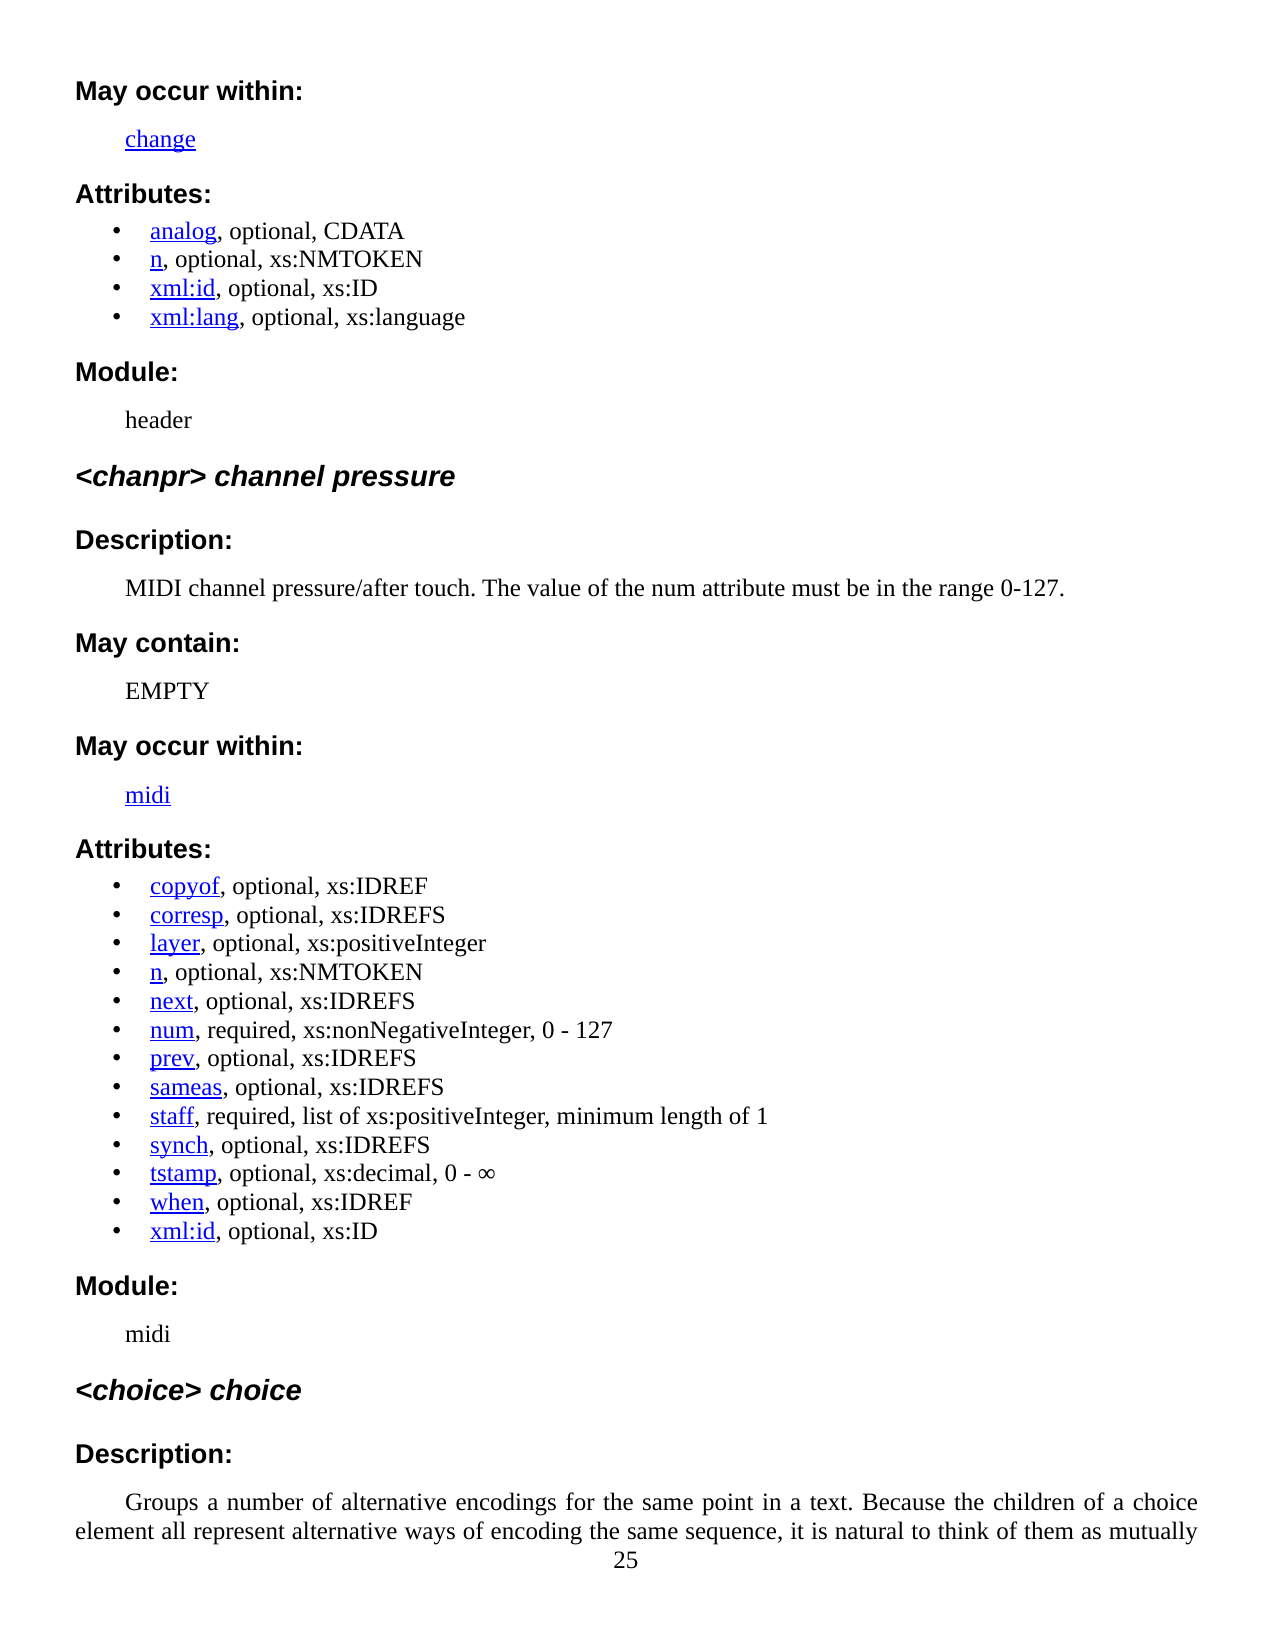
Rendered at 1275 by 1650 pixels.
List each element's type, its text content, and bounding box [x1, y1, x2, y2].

list next, optional, xs:IDREFS [112, 986, 1200, 1015]
subtitle May occur within: [75, 730, 1200, 761]
list xml:lang, optional, xs:language [112, 302, 1200, 331]
list staff, required, list of xs:positiveInteger, minimum length of 1 [112, 1101, 1200, 1130]
subtitle Module: [75, 356, 1200, 387]
list corresp, optional, xs:IDREFS [112, 900, 1200, 928]
list tstamp, optional, xs:decimal, 0 - ∞ [112, 1158, 1200, 1187]
list when, optional, xs:IDREF [112, 1187, 1200, 1216]
subtitle Module: [75, 1270, 1200, 1301]
subtitle Description: [75, 1438, 1200, 1469]
list synch, optional, xs:IDREFS [112, 1130, 1200, 1158]
list prev, optional, xs:IDREFS [112, 1043, 1200, 1072]
subtitle Attributes: [75, 178, 1200, 209]
text midi [75, 780, 1200, 808]
list num, required, xs:nonNegativeInteger, 0 - 127 [112, 1015, 1200, 1043]
text EMPTY [75, 676, 1200, 705]
list n, optional, xs:NMTOKEN [112, 957, 1200, 986]
list xml:id, optional, xs:ID [112, 1216, 1200, 1245]
text header [75, 405, 1200, 434]
text midi [75, 1319, 1200, 1348]
list sameas, optional, xs:IDREFS [112, 1072, 1200, 1101]
text MIDI channel pressure/after touch. The value of the num attribute must be in the range 0-127. [75, 573, 1200, 602]
text Groups a number of alternative encodings for the same point in a text. Because the children of a choice element all represent alternative ways of encoding the same sequence, it is natural to think of them as mutually [75, 1487, 1200, 1545]
subtitle May occur within: [75, 75, 1200, 106]
subtitle Description: [75, 524, 1200, 555]
subtitle <chanpr> channel pressure [75, 459, 1200, 492]
subtitle Attributes: [75, 833, 1200, 865]
list copyof, optional, xs:IDREF [112, 871, 1200, 900]
text change [75, 124, 1200, 153]
list xml:id, optional, xs:ID [112, 273, 1200, 302]
subtitle <choice> choice [75, 1373, 1200, 1406]
list layer, optional, xs:positiveInteger [112, 928, 1200, 957]
subtitle May contain: [75, 627, 1200, 658]
list n, optional, xs:NMTOKEN [112, 244, 1200, 273]
list analog, optional, CDATA [112, 216, 1200, 244]
